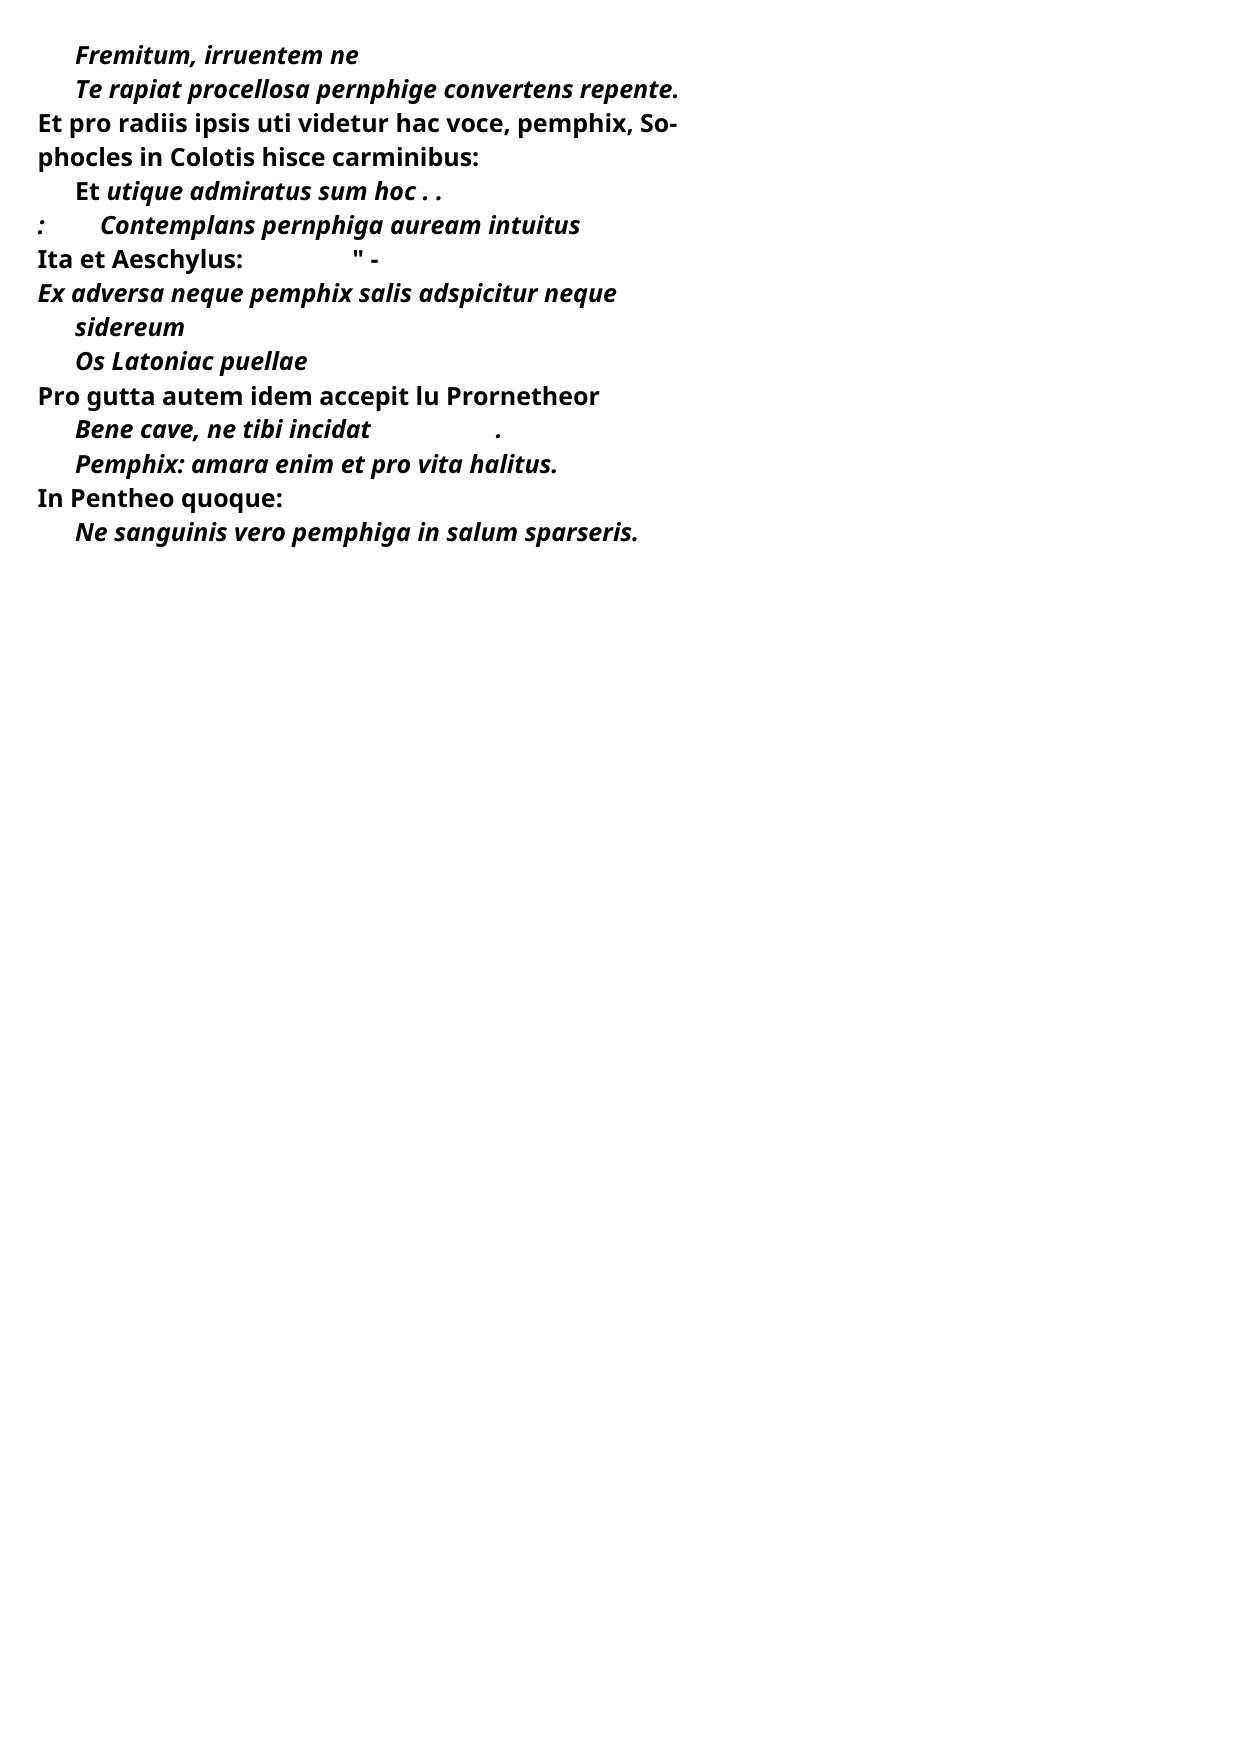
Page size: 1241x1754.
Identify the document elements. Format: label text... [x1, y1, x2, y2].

text Ne sanguinis vero pemphiga in salum sparseris. [37, 514, 1203, 548]
text Et pro radiis ipsis uti videtur hac voce, pemphix, So- phocles in Colotis hisce carminibus: [37, 106, 1203, 174]
text Os Latoniac puellae [37, 344, 1203, 378]
text Pemphix: amara enim et pro vita halitus. [37, 446, 1203, 480]
text Fremitum, irruentem ne [37, 37, 1203, 72]
text In Pentheo quoque: [37, 480, 1203, 514]
text Et utique admiratus sum hoc . . [37, 174, 1203, 208]
text Ita et Aeschylus: " - [37, 242, 1203, 276]
text : Contemplans pernphiga auream intuitus [37, 208, 1203, 242]
text Bene cave, ne tibi incidat . [37, 412, 1203, 446]
text Ex adversa neque pemphix salis adspicitur neque sidereum [37, 276, 1203, 344]
text Pro gutta autem idem accepit lu Prornetheor [37, 378, 1203, 412]
text Te rapiat procellosa pernphige convertens repente. [37, 72, 1203, 106]
